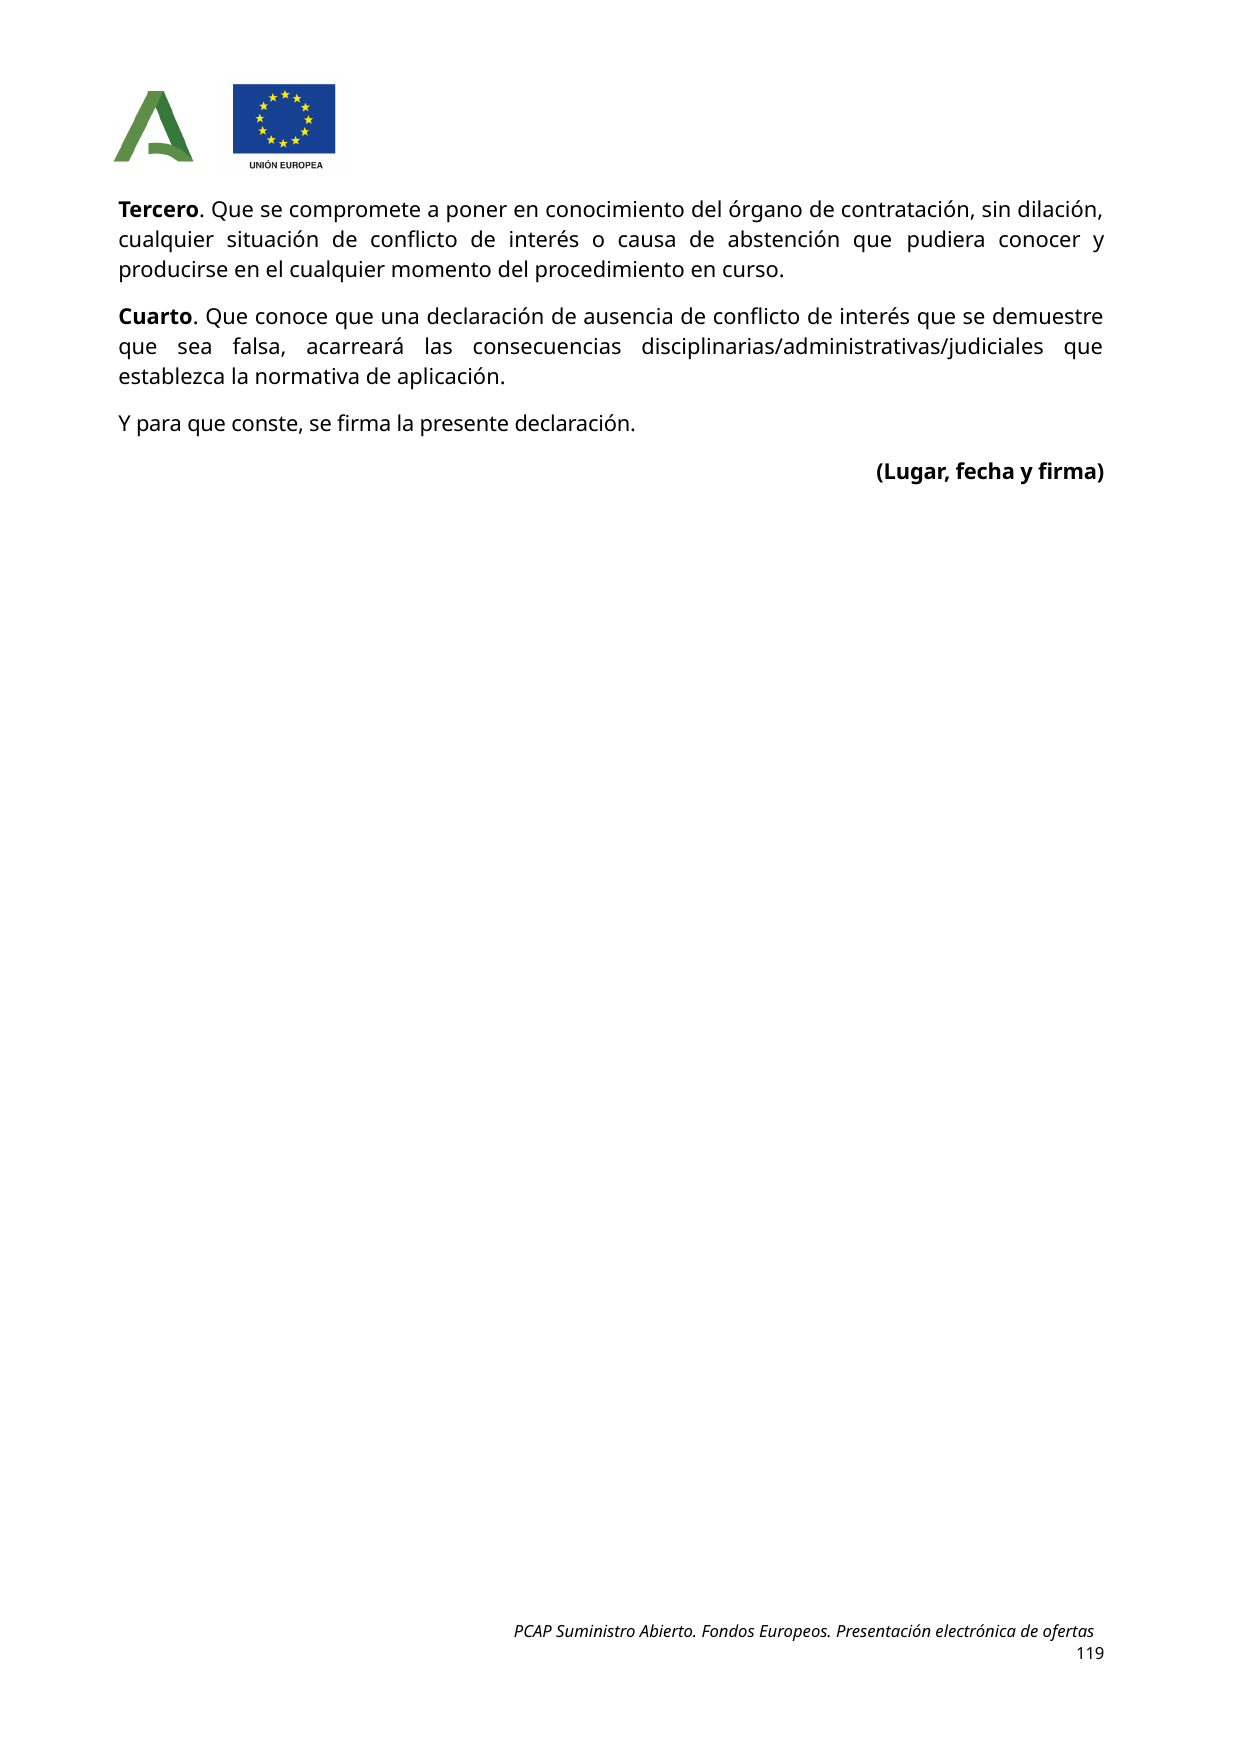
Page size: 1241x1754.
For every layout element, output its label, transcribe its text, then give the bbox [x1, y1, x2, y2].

text Tercero. Que se compromete a poner en conocimiento del órgano de contratación, sin dilación, cualquier situación de conflicto de interés o causa de abstención que pudiera conocer y producirse en el cualquier momento del procedimiento en curso. [118, 194, 1104, 284]
picture [109, 86, 198, 166]
text Cuarto. Que conoce que una declaración de ausencia de conflicto de interés que se demuestre que sea falsa, acarreará las consecuencias disciplinarias/administrativas/judiciales que establezca la normativa de aplicación. [118, 301, 1104, 391]
text (Lugar, fecha y firma) [118, 456, 1104, 488]
picture [221, 78, 347, 176]
text Y para que conste, se firma la presente declaración. [118, 408, 1104, 438]
